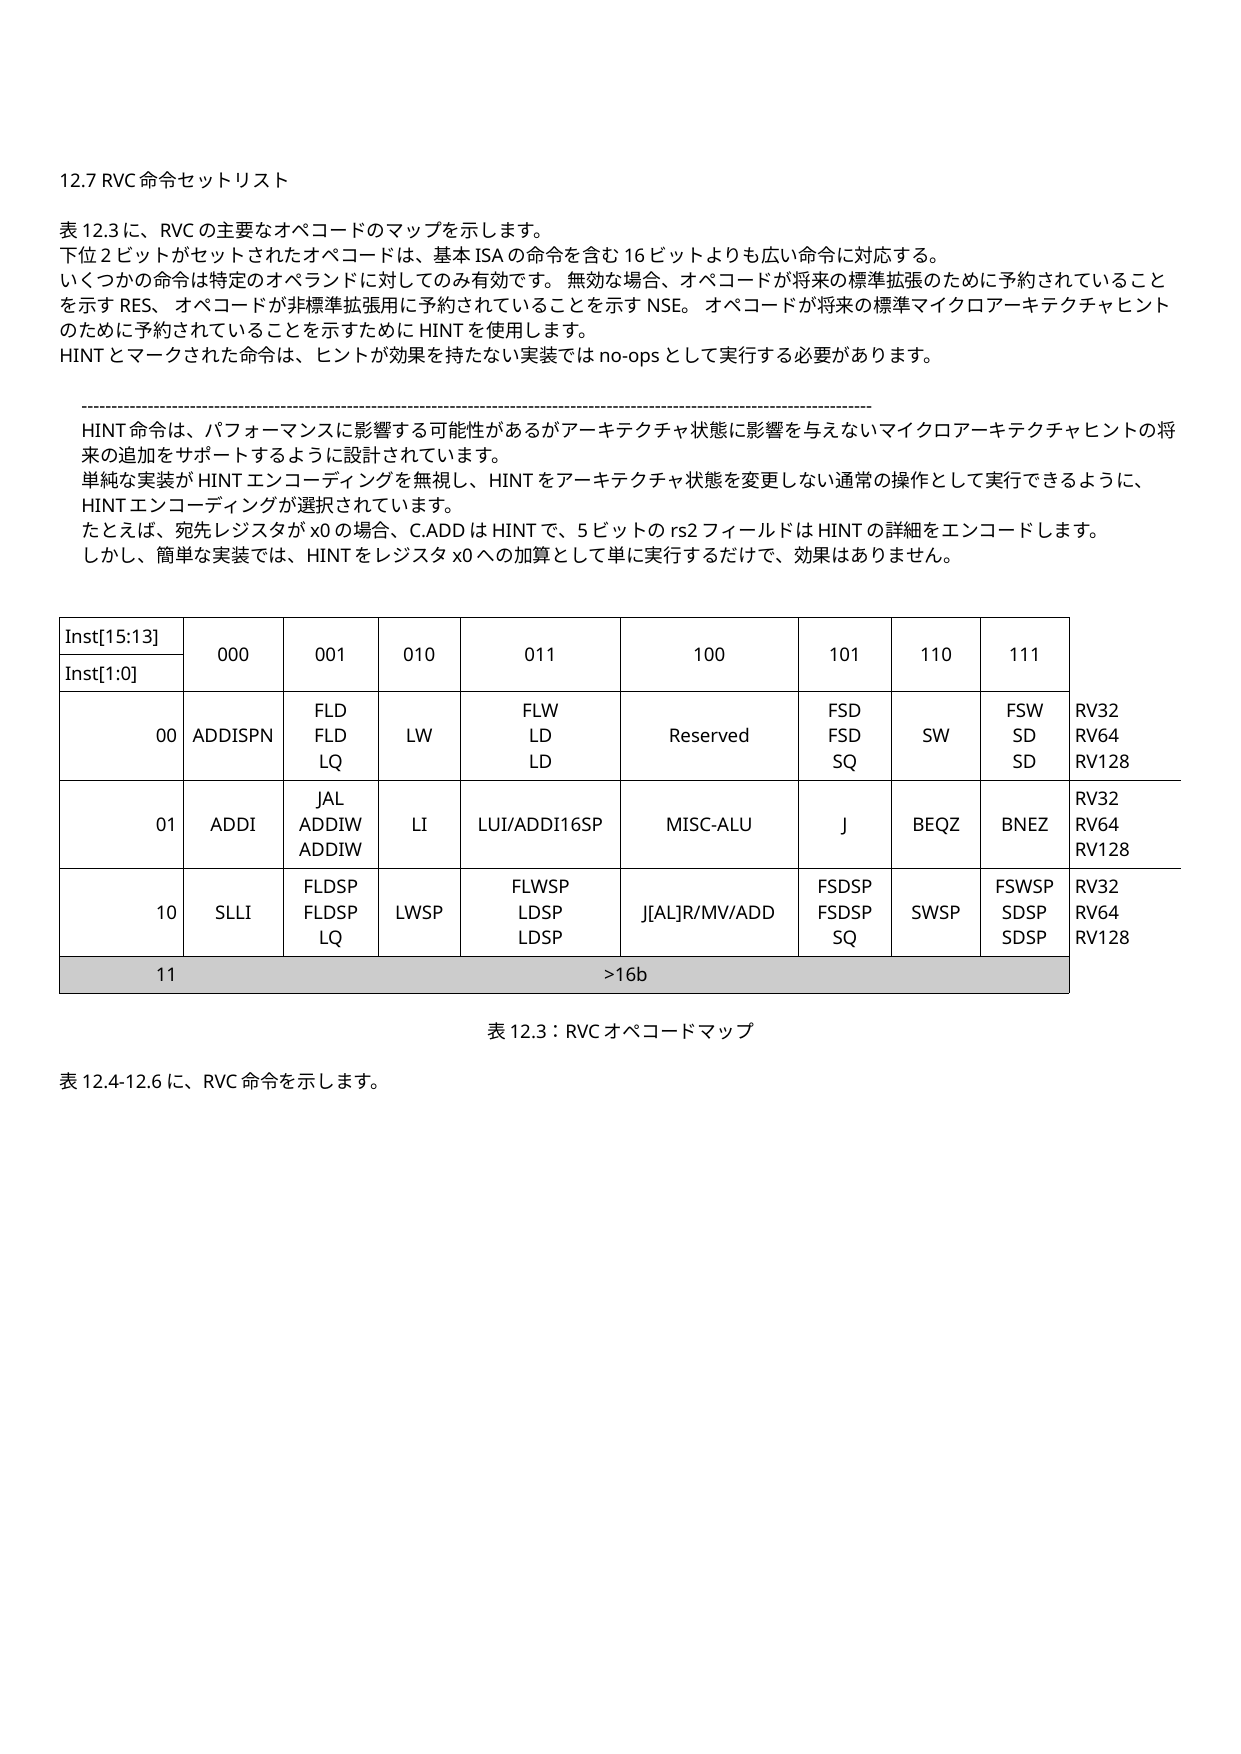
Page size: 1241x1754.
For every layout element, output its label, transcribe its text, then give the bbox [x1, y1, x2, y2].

table_cell FSW SD SD [981, 692, 1069, 779]
table_header 101 [799, 618, 891, 691]
text 表12.3に、RVCの主要なオペコードのマップを示します。 [59, 217, 1181, 242]
table_cell J [799, 781, 891, 868]
table_header Inst[15:13] [60, 618, 183, 654]
table_header 111 [981, 618, 1069, 691]
table_cell 00 [60, 692, 183, 779]
table_cell Reserved [621, 692, 798, 779]
table_cell RV32 RV64 RV128 [1070, 869, 1181, 956]
text たとえば、宛先レジスタがx0の場合、C.ADDはHINTで、5ビットのrs2フィールドはHINTの詳細をエンコードします。 [81, 517, 1181, 542]
table_cell FSD FSD SQ [799, 692, 891, 779]
table_cell FSDSP FSDSP SQ [799, 869, 891, 956]
table_header 011 [461, 618, 620, 691]
table_cell MISC-ALU [621, 781, 798, 868]
table_cell Inst[1:0] [60, 655, 183, 691]
text 表12.3：RVCオペコードマップ [59, 1018, 1181, 1043]
table_cell ADDI [184, 781, 283, 868]
table_cell RV32 RV64 RV128 [1070, 691, 1181, 779]
table_cell LI [379, 781, 460, 868]
table_cell FLDSP FLDSP LQ [284, 869, 378, 956]
table_cell ADDISPN [184, 692, 283, 779]
text 表12.4-12.6に、RVC命令を示します。 [59, 1068, 1181, 1093]
text HINT命令は、パフォーマンスに影響する可能性があるがアーキテクチャ状態に影響を与えないマイクロアーキテクチャヒントの将来の追加をサポートするように設計されています。 [81, 417, 1181, 467]
table_header 000 [184, 618, 283, 691]
table_cell LUI/ADDI16SP [461, 781, 620, 868]
table_cell RV32 RV64 RV128 [1070, 781, 1181, 868]
table_cell 01 [60, 781, 183, 868]
table_header 001 [284, 618, 378, 691]
table_cell LWSP [379, 869, 460, 956]
table_cell SWSP [892, 869, 980, 956]
text いくつかの命令は特定のオペランドに対してのみ有効です。 無効な場合、オペコードが将来の標準拡張のために予約されていることを示すRES、 オペコードが非標準拡張用に予約されていることを示すNSE。 オペコードが将来の標準マイクロアーキテクチャヒントのために予約されていることを示すためにHINTを使用します。 [59, 267, 1181, 342]
table_cell SLLI [184, 869, 283, 956]
table_cell BEQZ [892, 781, 980, 868]
text 下位2ビットがセットされたオペコードは、基本ISAの命令を含む16ビットよりも広い命令に対応する。 [59, 242, 1181, 267]
table_cell SW [892, 692, 980, 779]
table_cell FLD FLD LQ [284, 692, 378, 779]
table_cell FLW LD LD [461, 692, 620, 779]
table_cell LW [379, 692, 460, 779]
table_cell BNEZ [981, 781, 1069, 868]
table_cell JAL ADDIW ADDIW [284, 781, 378, 868]
table_cell [1070, 956, 1181, 993]
table_header [1070, 617, 1181, 691]
table_cell FLWSP LDSP LDSP [461, 869, 620, 956]
table_cell J[AL]R/MV/ADD [621, 869, 798, 956]
table_cell FSWSP SDSP SDSP [981, 869, 1069, 956]
table_cell >16b [183, 957, 1069, 993]
table_header 010 [379, 618, 460, 691]
text 単純な実装がHINTエンコーディングを無視し、HINTをアーキテクチャ状態を変更しない通常の操作として実行できるように、HINTエンコーディングが選択されています。 [81, 467, 1181, 517]
text 12.7 RVC命令セットリスト [59, 167, 1181, 192]
table_header 100 [621, 618, 798, 691]
table_header 110 [892, 618, 980, 691]
text ----------------------------------------------------------------------------------------------------------------------------------- [81, 392, 1181, 417]
table_cell 10 [60, 869, 183, 956]
text しかし、簡単な実装では、HINTをレジスタx0への加算として単に実行するだけで、効果はありません。 [81, 542, 1181, 567]
text HINTとマークされた命令は、ヒントが効果を持たない実装ではno-opsとして実行する必要があります。 [59, 342, 1181, 367]
table_cell 11 [60, 957, 183, 993]
